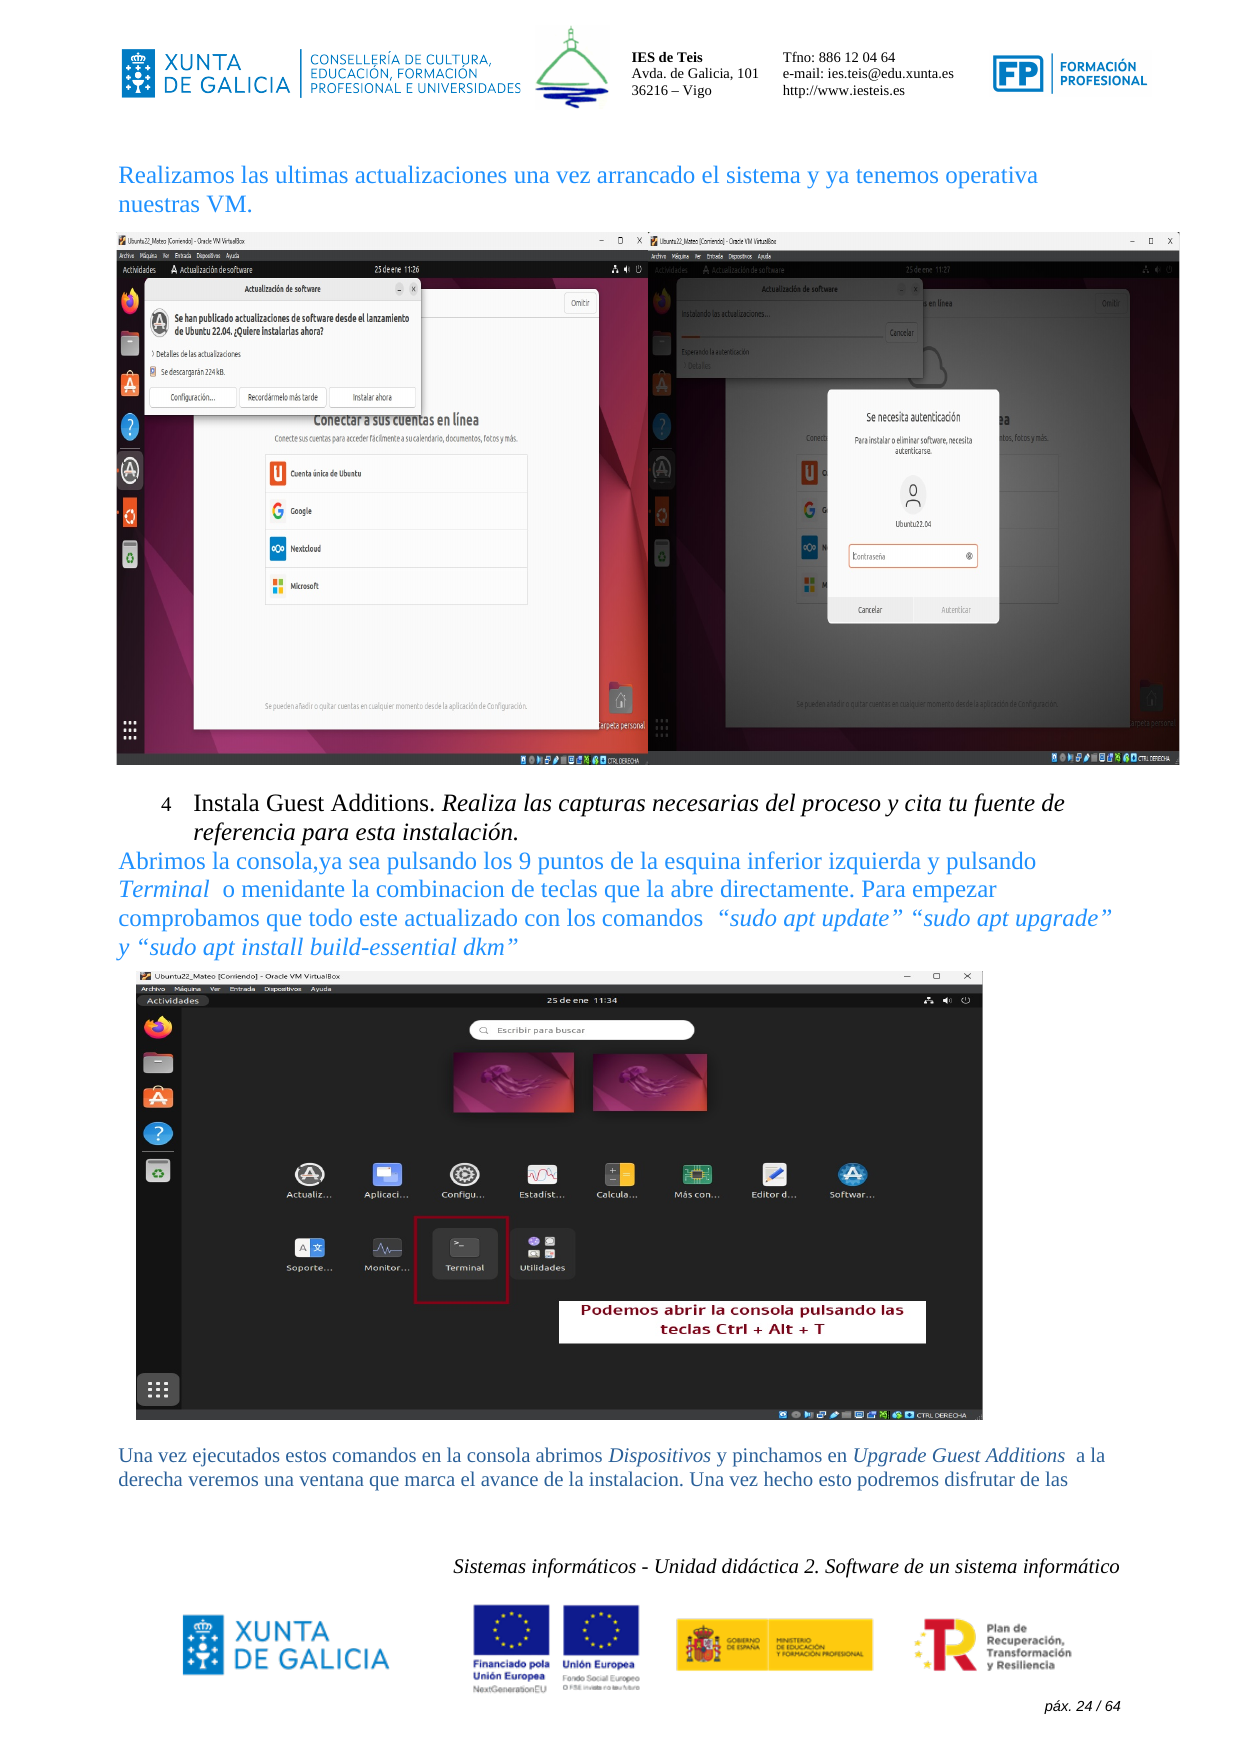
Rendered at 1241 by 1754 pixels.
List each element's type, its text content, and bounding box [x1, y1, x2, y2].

picture [136, 971, 983, 1420]
list Instala Guest Additions. Realiza las capturas necesarias del proceso y cita tu fuente de referencia para esta instalación. [156, 788, 1122, 846]
picture [989, 50, 1153, 97]
text Abrimos la consola,ya sea pulsando los 9 puntos de la esquina inferior izquierda y pulsando Terminal o menidante la combinacion de teclas que la abre directamente. Para empezar comprobamos que todo este actualizado con los comandos “sudo apt update” “sudo apt upgrade” y “sudo apt install build-essential dkm” [118, 846, 1122, 961]
picture [534, 25, 611, 110]
text Una vez ejecutados estos comandos en la consola abrimos Dispositivos y pinchamos en Upgrade Guest Additions a la derecha veremos una ventana que marca el avance de la instalacion. Una vez hecho esto podremos disfrutar de las [118, 1443, 1122, 1491]
picture [182, 1593, 1085, 1700]
text Realizamos las ultimas actualizaciones una vez arrancado el sistema y ya tenemos operativa nuestras VM. [118, 160, 1122, 218]
picture [116, 232, 1180, 765]
picture [121, 49, 521, 98]
